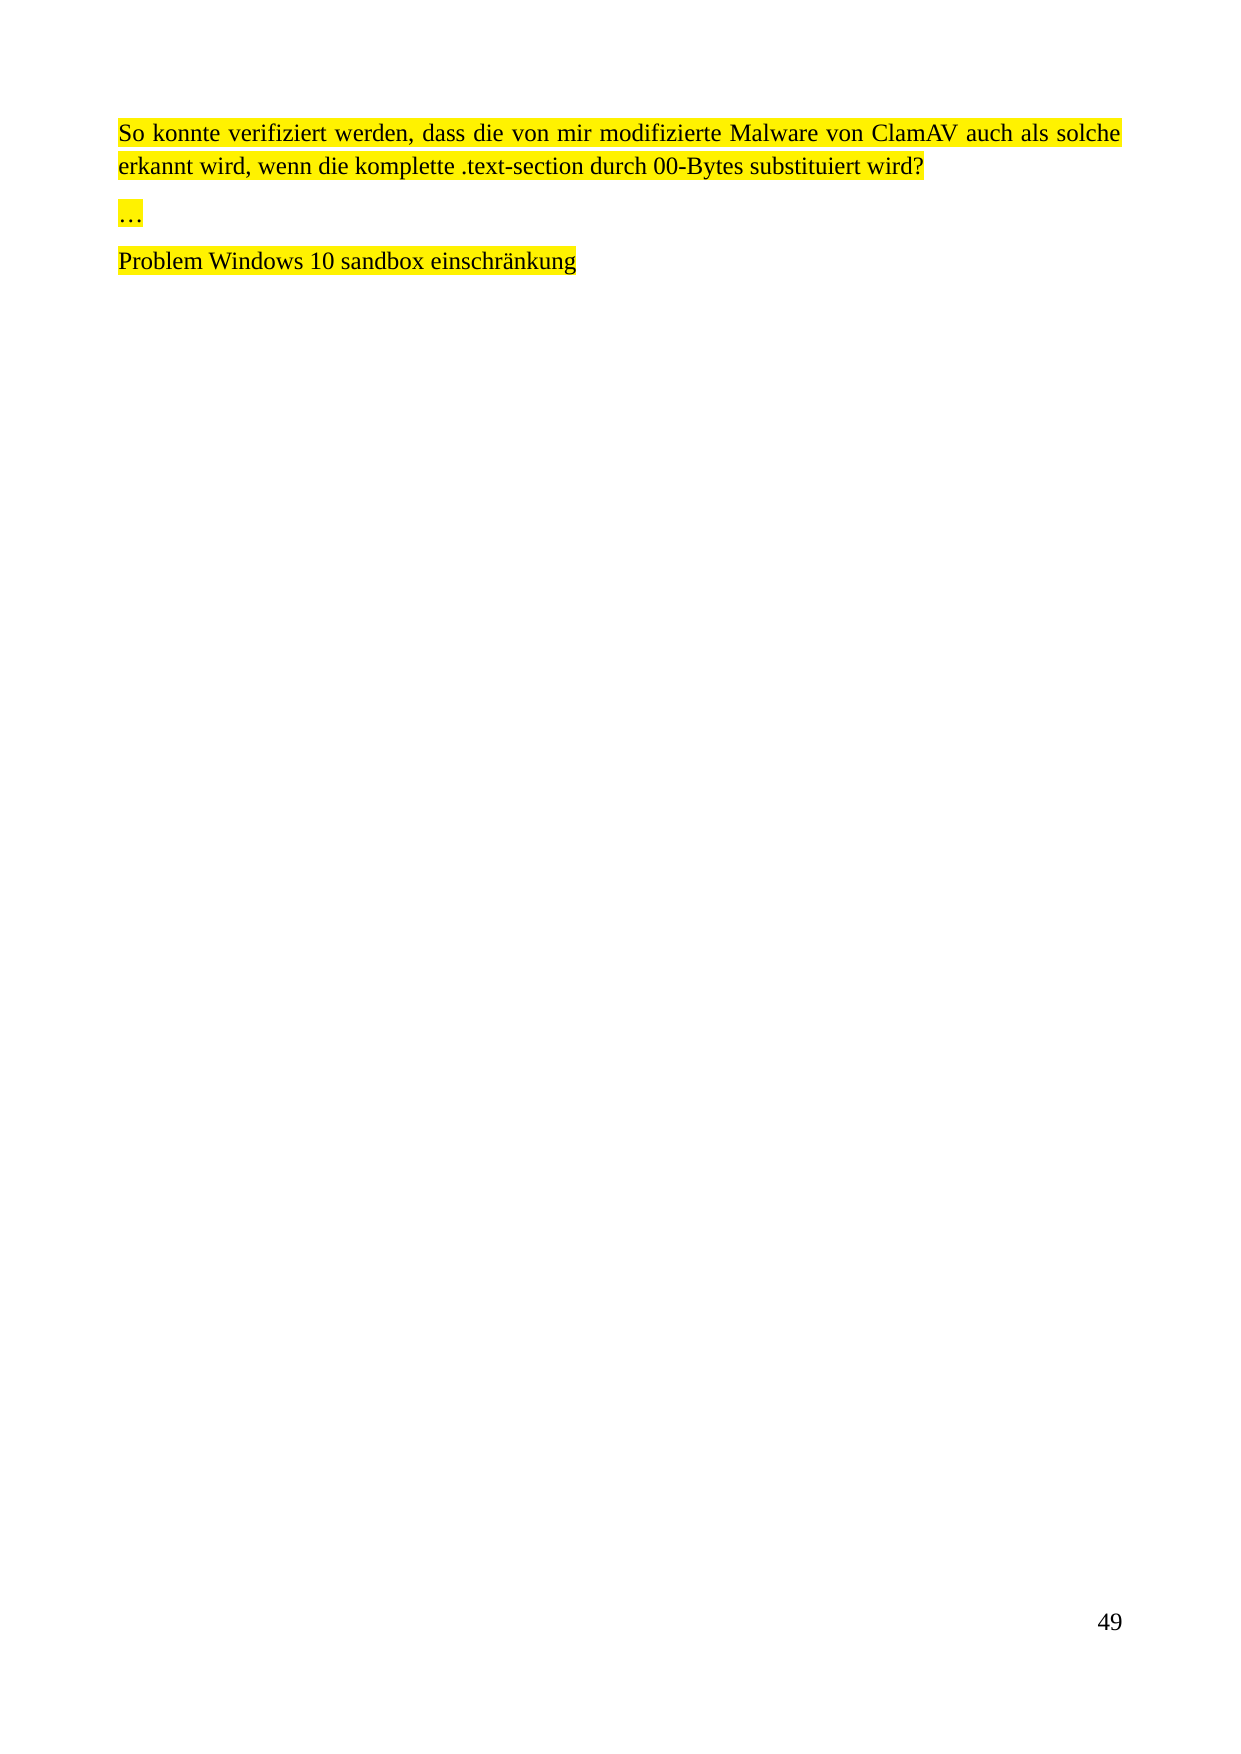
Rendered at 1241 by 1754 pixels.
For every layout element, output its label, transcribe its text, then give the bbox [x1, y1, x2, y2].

text … [118, 199, 1122, 227]
text So konnte verifiziert werden, dass die von mir modifizierte Malware von ClamAV auch als solche erkannt wird, wenn die komplette .text-section durch 00-Bytes substituiert wird? [118, 118, 1122, 180]
text Problem Windows 10 sandbox einschränkung [118, 246, 1122, 275]
